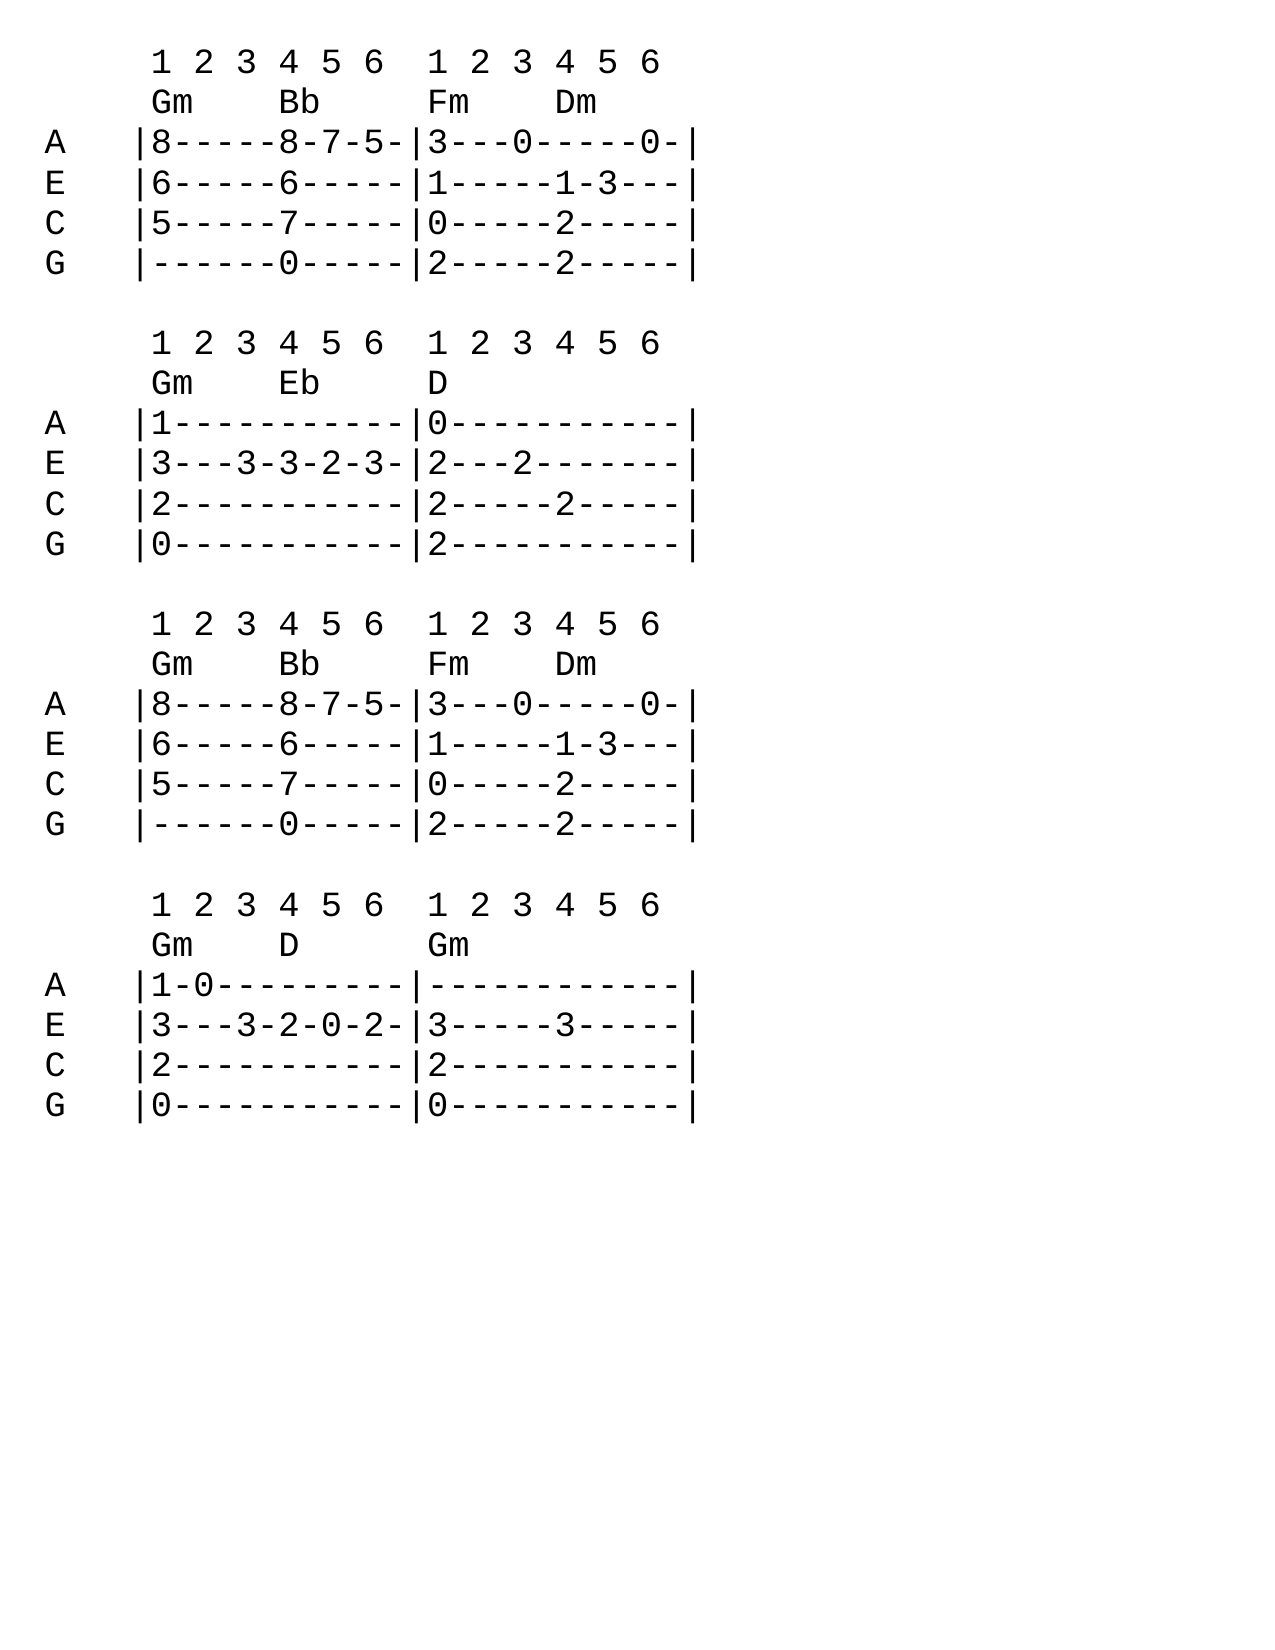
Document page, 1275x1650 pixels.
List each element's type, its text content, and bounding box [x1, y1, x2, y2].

text 1 2 3 4 5 6 1 2 3 4 5 6 [44, 606, 1231, 646]
text G |------0-----|2-----2-----| [44, 245, 1231, 285]
text G |0-----------|2-----------| [44, 526, 1231, 566]
text E |6-----6-----|1-----1-3---| [44, 164, 1231, 205]
text E |3---3-2-0-2-|3-----3-----| [44, 1007, 1231, 1047]
text 1 2 3 4 5 6 1 2 3 4 5 6 [44, 44, 1231, 84]
text A |8-----8-7-5-|3---0-----0-| [44, 124, 1231, 164]
text 1 2 3 4 5 6 1 2 3 4 5 6 [44, 325, 1231, 365]
text Gm Bb Fm Dm [44, 84, 1231, 124]
text E |6-----6-----|1-----1-3---| [44, 726, 1231, 766]
text C |2-----------|2-----------| [44, 1047, 1231, 1087]
text C |2-----------|2-----2-----| [44, 485, 1231, 526]
text Gm Bb Fm Dm [44, 646, 1231, 686]
text G |------0-----|2-----2-----| [44, 806, 1231, 846]
text C |5-----7-----|0-----2-----| [44, 766, 1231, 806]
text A |8-----8-7-5-|3---0-----0-| [44, 686, 1231, 726]
text E |3---3-3-2-3-|2---2-------| [44, 445, 1231, 485]
text A |1-----------|0-----------| [44, 405, 1231, 445]
text Gm Eb D [44, 365, 1231, 405]
text Gm D Gm [44, 927, 1231, 967]
text C |5-----7-----|0-----2-----| [44, 205, 1231, 245]
text 1 2 3 4 5 6 1 2 3 4 5 6 [44, 886, 1231, 927]
text A |1-0---------|------------| [44, 967, 1231, 1007]
text G |0-----------|0-----------| [44, 1087, 1231, 1127]
